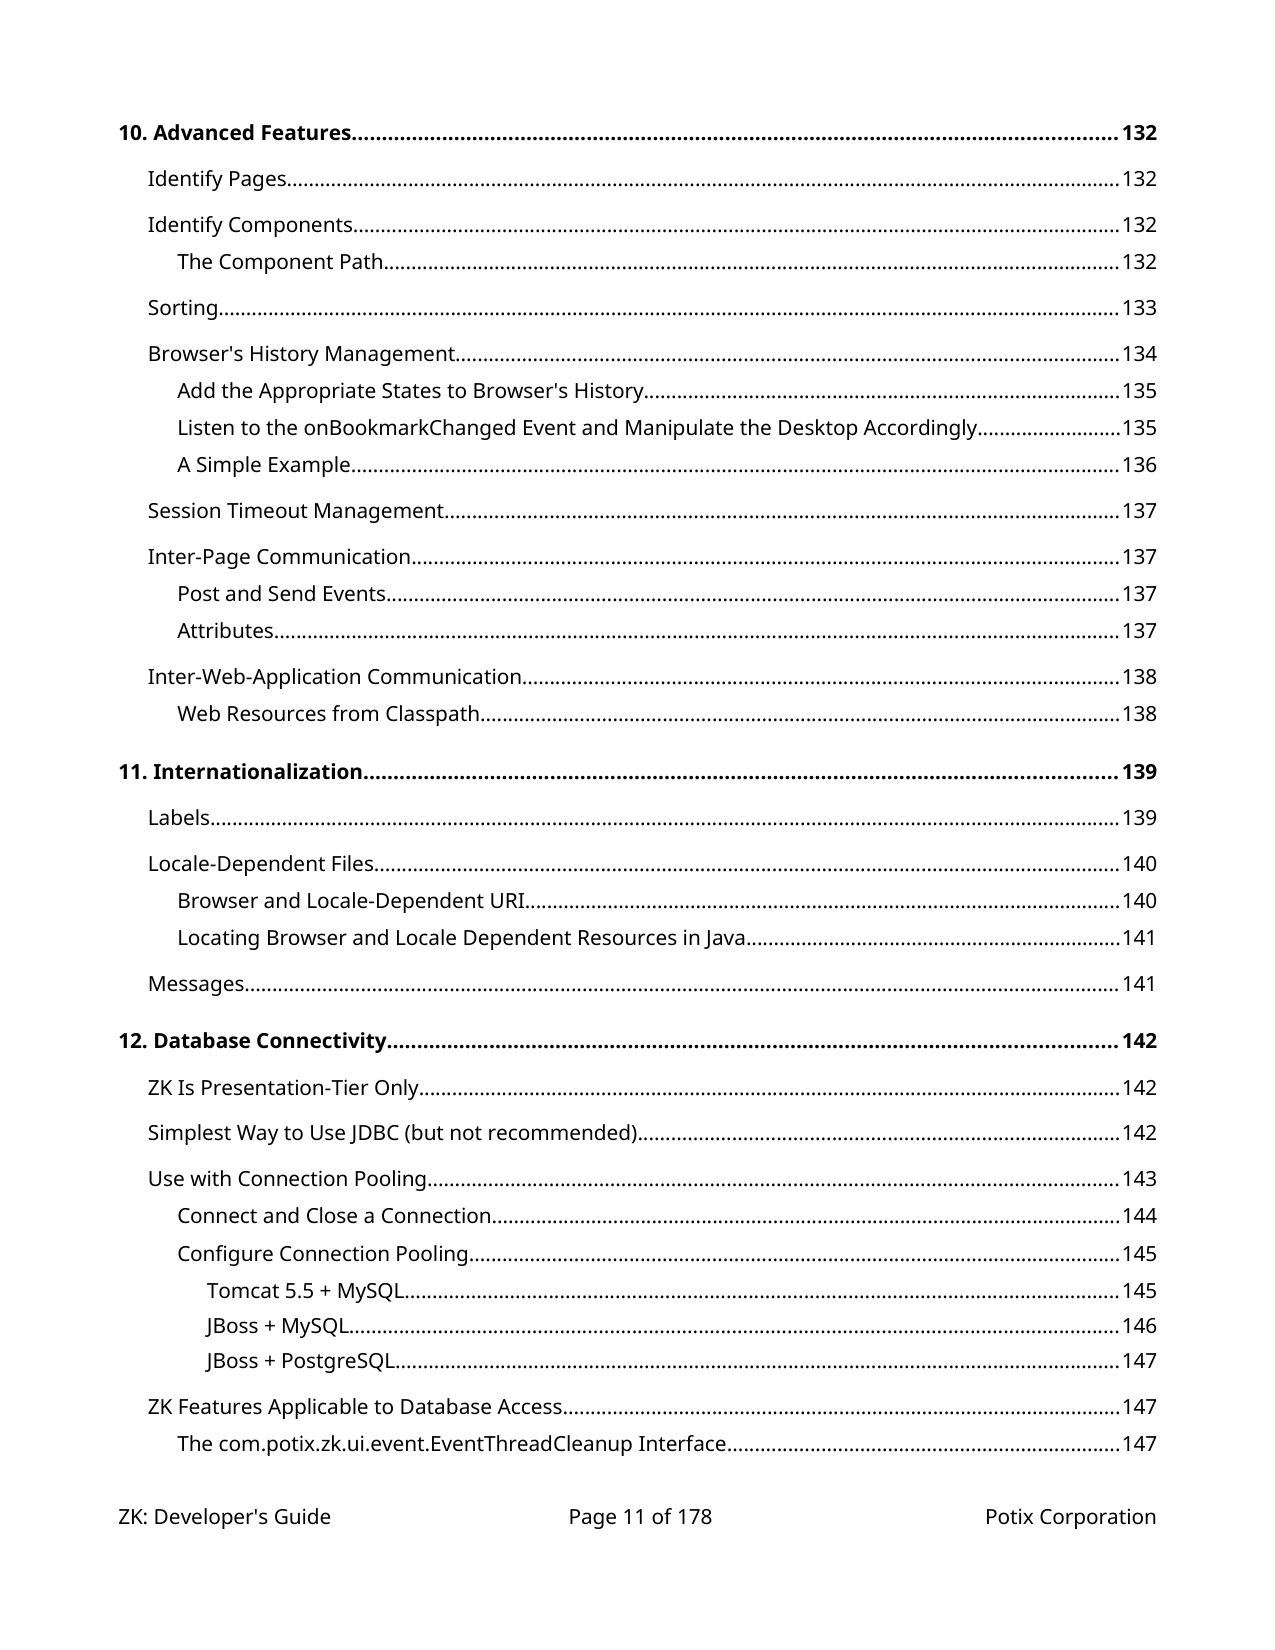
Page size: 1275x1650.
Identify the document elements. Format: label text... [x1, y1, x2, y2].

text Identify Components 132 [148, 210, 1157, 238]
text Sorting 133 [148, 293, 1157, 321]
text 10. Advanced Features 132 [118, 118, 1157, 146]
text ZK Features Applicable to Database Access 147 [148, 1392, 1157, 1420]
text Inter-Web-Application Communication 138 [148, 662, 1157, 690]
text 12. Database Connectivity 142 [118, 1027, 1157, 1055]
text Identify Pages 132 [148, 164, 1157, 192]
text JBoss + PostgreSQL 147 [207, 1346, 1157, 1374]
text Attributes 137 [177, 616, 1157, 644]
text The Component Path 132 [177, 247, 1157, 275]
text A Simple Example 136 [177, 450, 1157, 478]
text Configure Connection Pooling 145 [177, 1239, 1157, 1267]
text Simplest Way to Use JDBC (but not recommended) 142 [148, 1118, 1157, 1147]
text Browser's History Management 134 [148, 339, 1157, 367]
text The com.potix.zk.ui.event.EventThreadCleanup Interface 147 [177, 1429, 1157, 1457]
text Locating Browser and Locale Dependent Resources in Java 141 [177, 923, 1157, 951]
text Inter-Page Communication 137 [148, 542, 1157, 570]
text Messages 141 [148, 969, 1157, 997]
text Locale-Dependent Files 140 [148, 849, 1157, 877]
text Use with Connection Pooling 143 [148, 1164, 1157, 1193]
text Web Resources from Classpath 138 [177, 699, 1157, 727]
text 11. Internationalization 139 [118, 757, 1157, 785]
text Labels 139 [148, 803, 1157, 831]
text Add the Appropriate States to Browser's History 135 [177, 376, 1157, 404]
text Connect and Close a Connection 144 [177, 1202, 1157, 1230]
text Post and Send Events 137 [177, 579, 1157, 607]
text Browser and Locale-Dependent URI 140 [177, 886, 1157, 914]
text JBoss + MySQL 146 [207, 1311, 1157, 1339]
text Tomcat 5.5 + MySQL 145 [207, 1276, 1157, 1304]
text Session Timeout Management 137 [148, 496, 1157, 524]
text Listen to the onBookmarkChanged Event and Manipulate the Desktop Accordingly 135 [177, 413, 1157, 441]
text ZK Is Presentation-Tier Only 142 [148, 1073, 1157, 1101]
